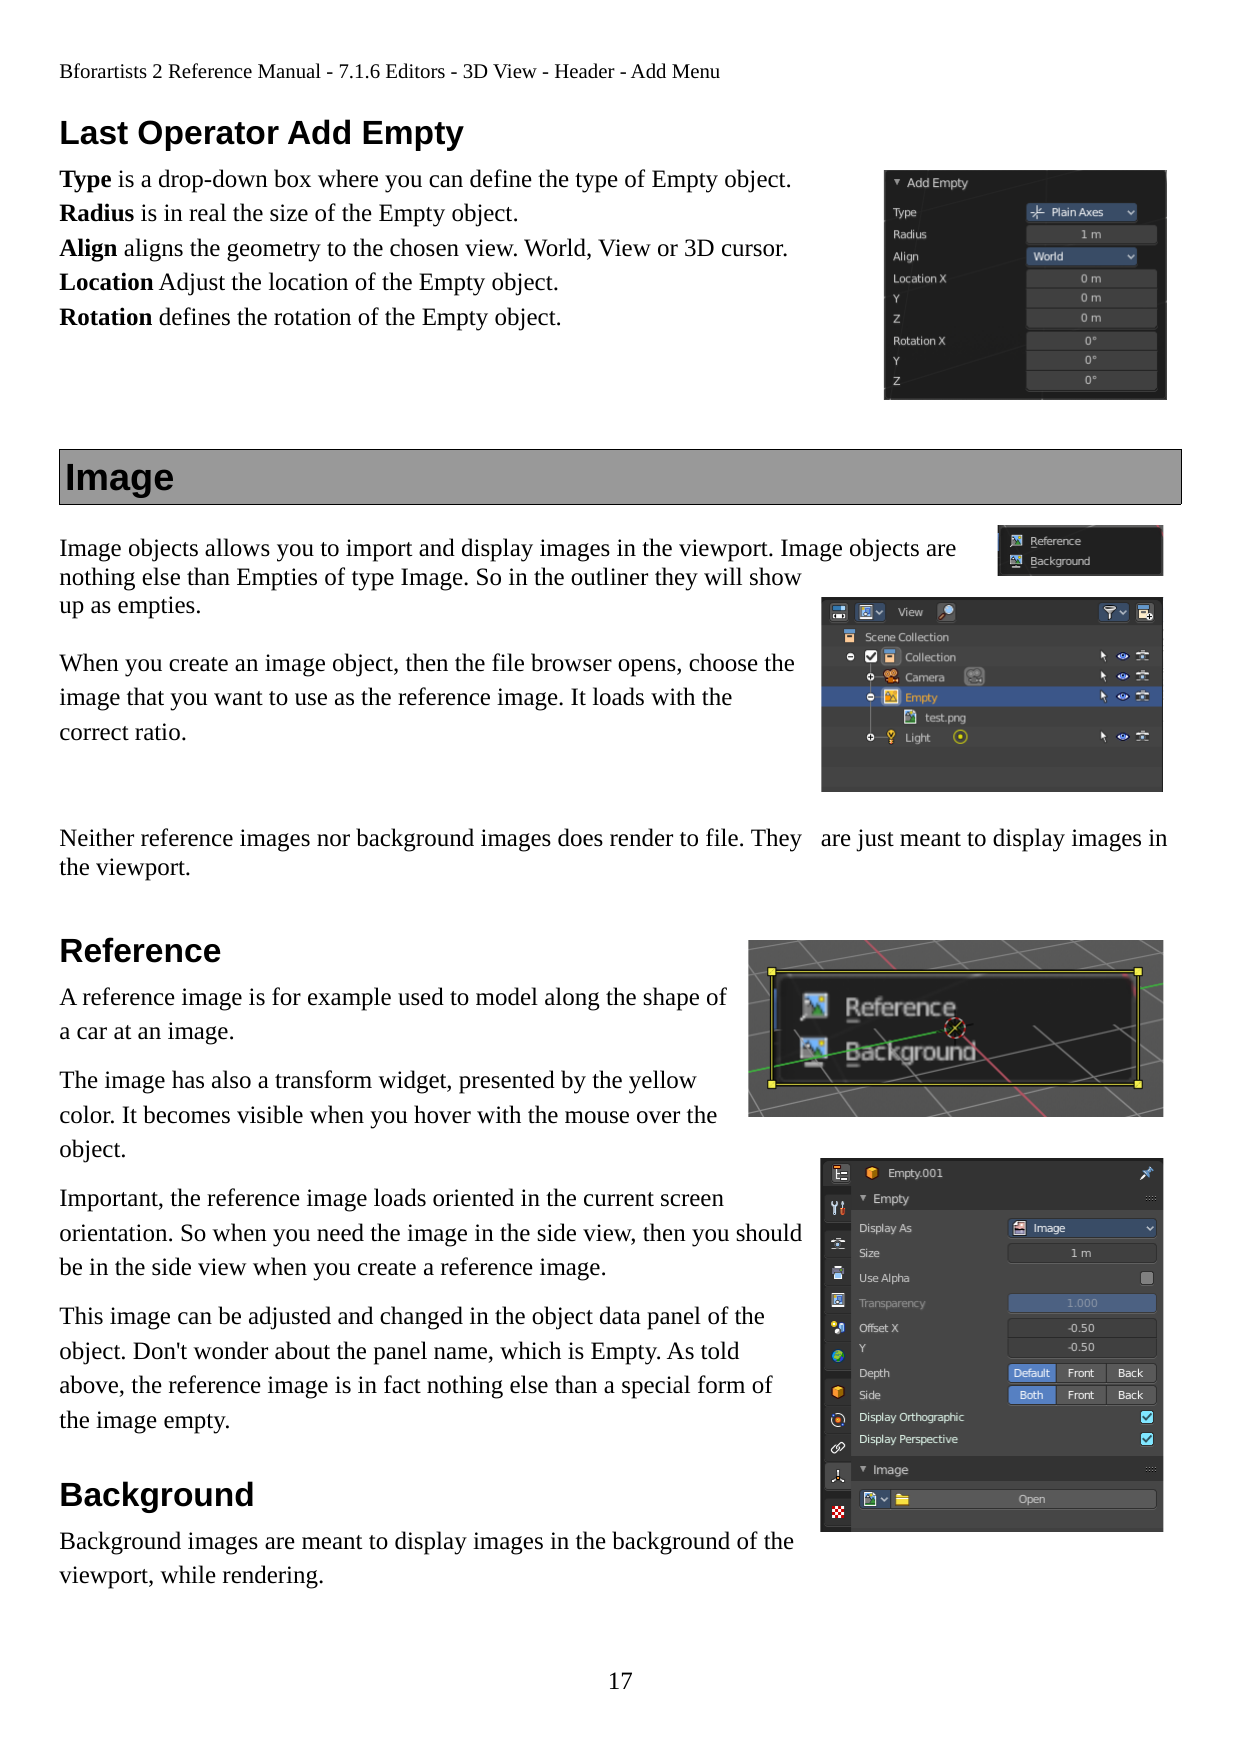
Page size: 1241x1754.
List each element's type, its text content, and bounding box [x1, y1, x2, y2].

picture [883, 170, 1167, 400]
text When you create an image object, then the file browser opens, choose the image that you want to use as the reference image. It loads with the correct ratio. [59, 648, 821, 746]
text Important, the reference image loads oriented in the current screen orientation. So when you need the image in the side view, then you should be in the side view when you create a reference image. [59, 1183, 820, 1281]
picture [820, 1158, 1164, 1532]
subtitle Last Operator Add Empty [59, 113, 1181, 151]
text Type is a drop-down box where you can define the type of Empty object. Radius is in real the size of the Empty object. Align aligns the geometry to the chosen view. World, View or 3D cursor. Location Adjust the location of the Empty object. Rotation defines the rotation of the Empty object. [59, 164, 1181, 330]
picture [821, 597, 1164, 792]
picture [997, 525, 1164, 576]
table_header Image [60, 450, 1181, 504]
subtitle Background [59, 1474, 820, 1513]
text Neither reference images nor background images does render to file. They are just meant to display images in the viewport. [59, 823, 1181, 881]
subtitle [1164, 1474, 1181, 1513]
picture [748, 940, 1164, 1117]
subtitle Reference [59, 931, 1181, 969]
text The image has also a transform widget, presented by the yellow color. It becomes visible when you hover with the mouse over the object. [59, 1065, 1181, 1163]
text This image can be adjusted and changed in the object data panel of the object. Don't wonder about the panel name, which is Empty. As told above, the reference image is in fact nothing else than a special form of the image empty. [59, 1301, 820, 1433]
text A reference image is for example used to model along the shape of a car at an image. [59, 982, 748, 1045]
text Image objects allows you to import and display images in the viewport. Image objects are nothing else than Empties of type Image. So in the outliner they will show up as empties. [59, 533, 1181, 619]
text Background images are meant to display images in the background of the viewport, while rendering. [59, 1526, 1181, 1589]
